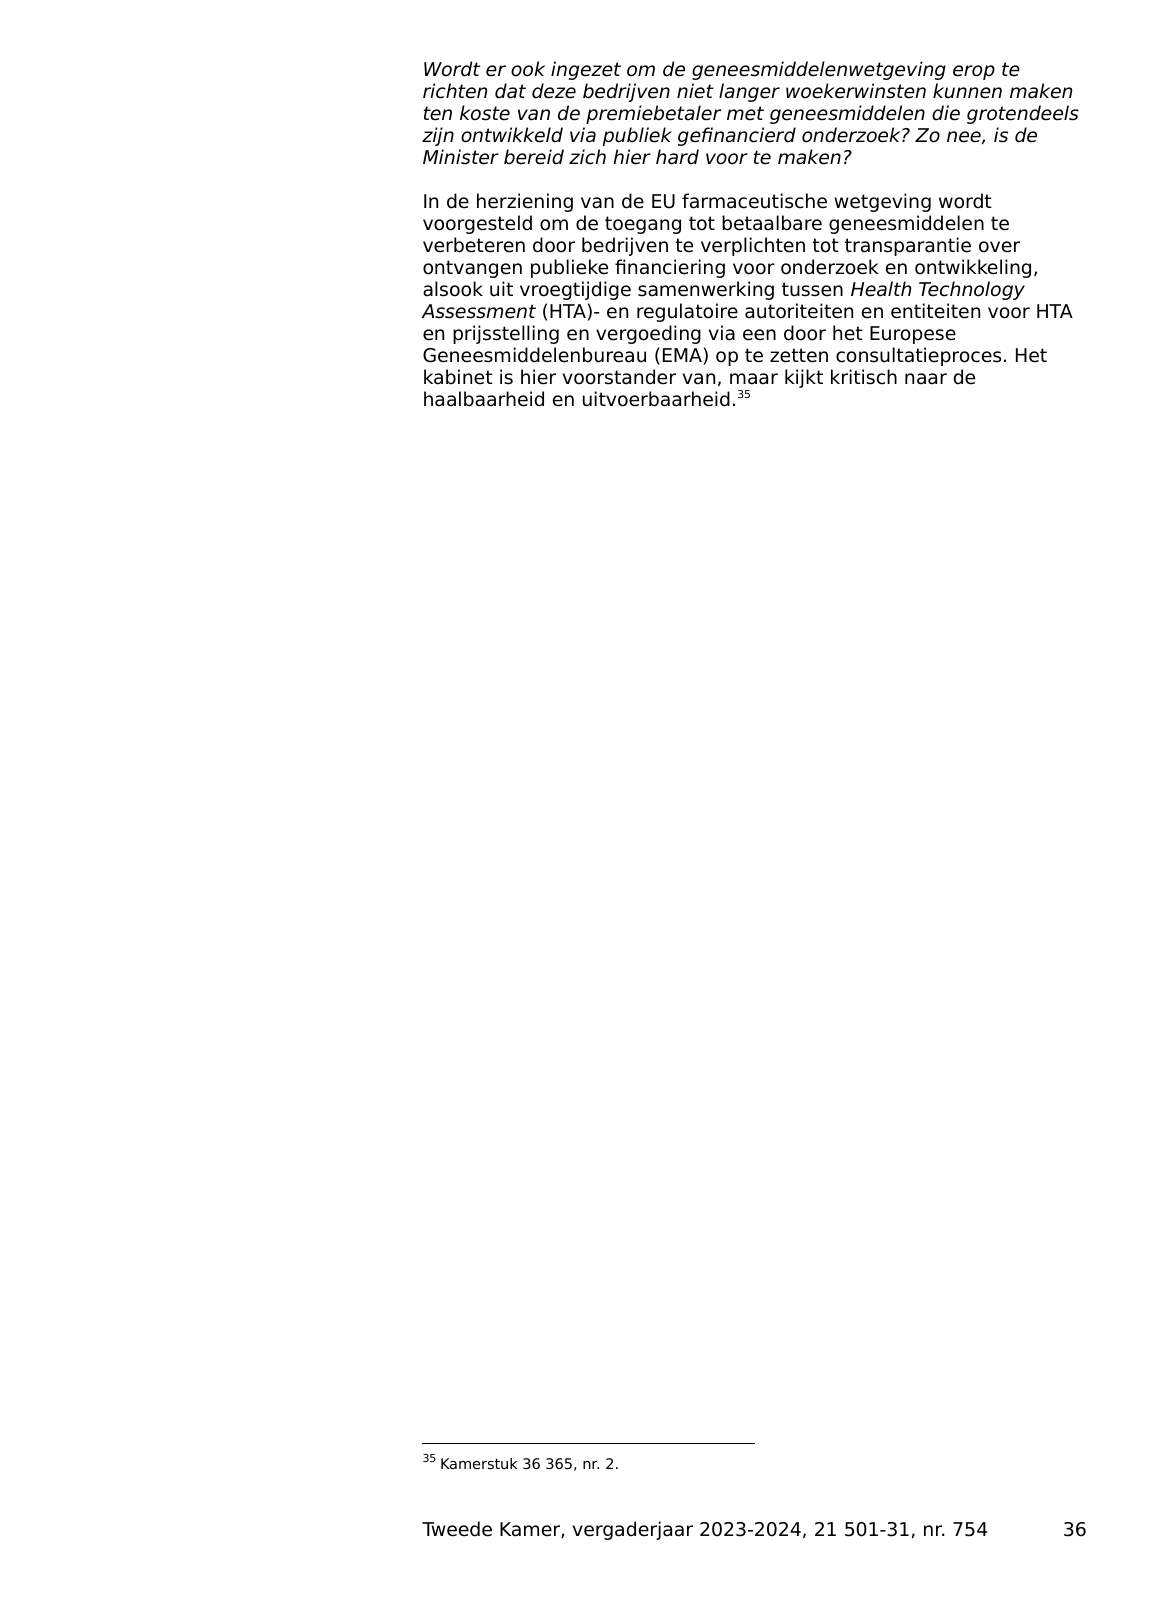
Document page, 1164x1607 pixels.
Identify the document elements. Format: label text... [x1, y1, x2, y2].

text Kamerstuk 36 365, nr. 2. [422, 1452, 1087, 1474]
text Wordt er ook ingezet om de geneesmiddelenwetgeving erop te richten dat deze bedrijven niet langer woekerwinsten kunnen maken ten koste van de premiebetaler met geneesmiddelen die grotendeels zijn ontwikkeld via publiek gefinancierd onderzoek? Zo nee, is de Minister bereid zich hier hard voor te maken? [422, 59, 1087, 169]
text In de herziening van de EU farmaceutische wetgeving wordt voorgesteld om de toegang tot betaalbare geneesmiddelen te verbeteren door bedrijven te verplichten tot transparantie over ontvangen publieke financiering voor onderzoek en ontwikkeling, alsook uit vroegtijdige samenwerking tussen Health Technology Assessment (HTA)- en regulatoire autoriteiten en entiteiten voor HTA en prijsstelling en vergoeding via een door het Europese Geneesmiddelenbureau (EMA) op te zetten consultatieproces. Het kabinet is hier voorstander van, maar kijkt kritisch naar de haalbaarheid en uitvoerbaarheid. [422, 191, 1087, 411]
